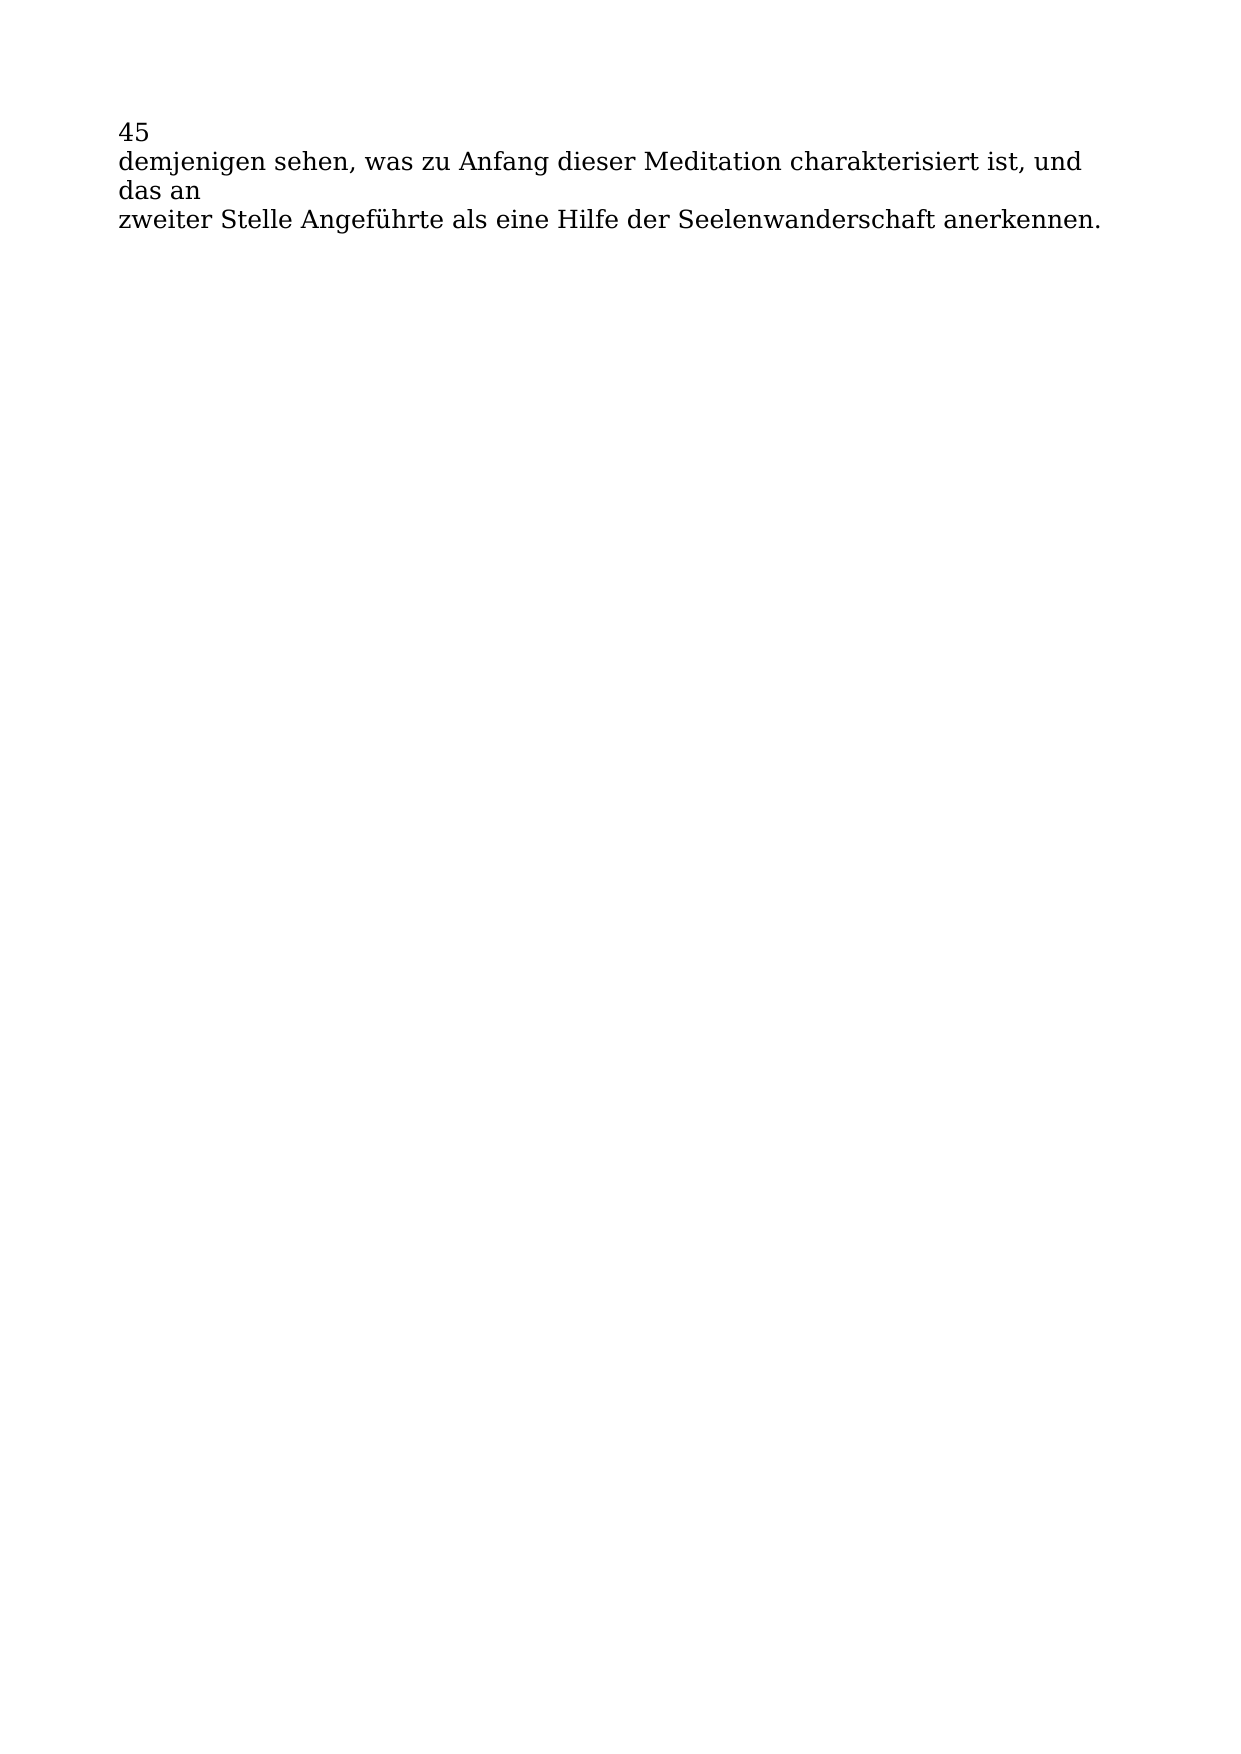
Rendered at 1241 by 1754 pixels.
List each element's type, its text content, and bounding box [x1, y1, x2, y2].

text demjenigen sehen, was zu Anfang dieser Meditation charakterisiert ist, und das an [118, 147, 1122, 206]
text 45 [118, 118, 1122, 147]
text zweiter Stelle Angeführte als eine Hilfe der Seelenwanderschaft anerkennen. [118, 206, 1122, 235]
